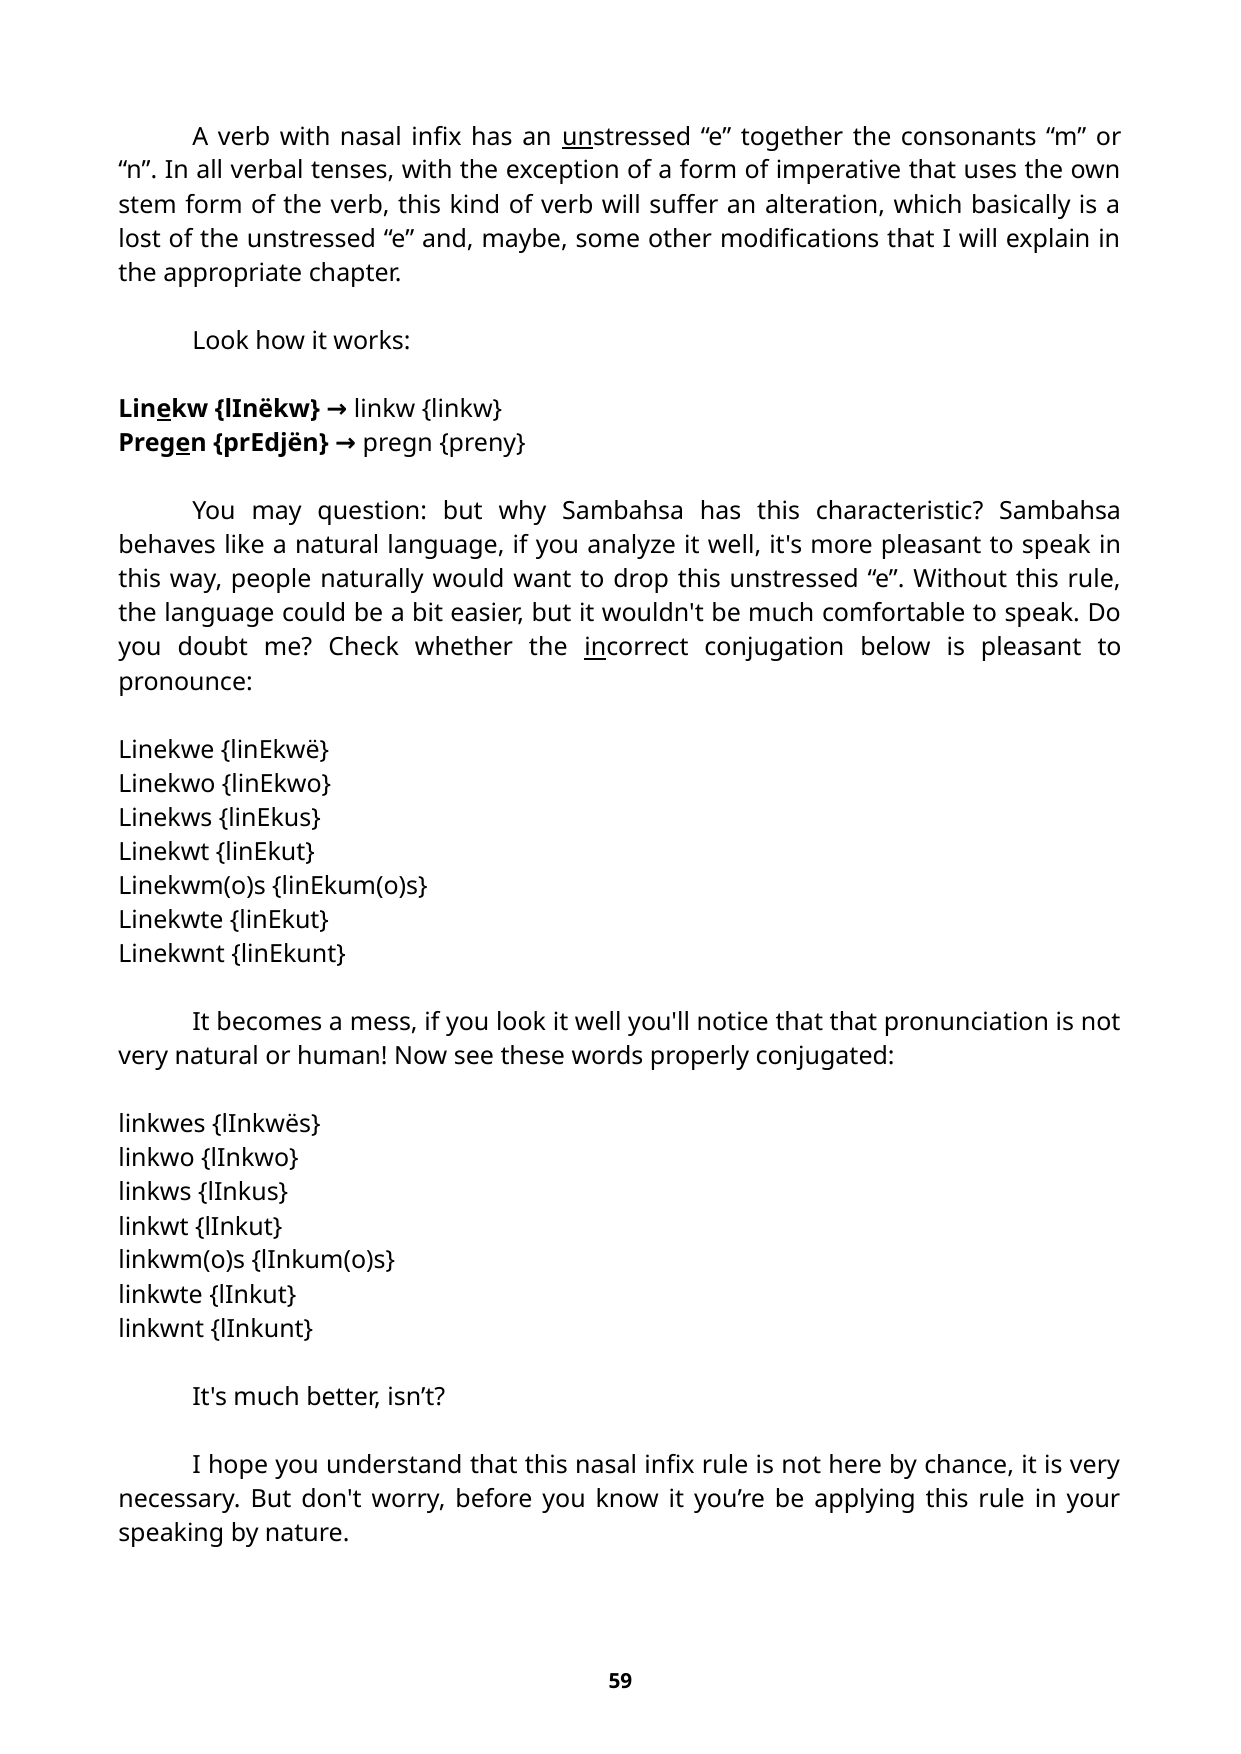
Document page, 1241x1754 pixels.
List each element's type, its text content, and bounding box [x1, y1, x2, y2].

text linkwm(o)s {lInkum(o)s} [118, 1242, 1122, 1276]
text A verb with nasal infix has an unstressed “e” together the consonants “m” or “n”. In all verbal tenses, with the exception of a form of imperative that uses the own stem form of the verb, this kind of verb will suffer an alteration, which basically is a lost of the unstressed “e” and, maybe, some other modifications that I will explain in the appropriate chapter. [118, 118, 1122, 288]
text linkwes {lInkwës} [118, 1106, 1122, 1140]
text Pregen {prEdjën} → pregn {preny} [118, 425, 1122, 459]
text Linekw {lInëkw} → linkw {linkw} [118, 391, 1122, 425]
text I hope you understand that this nasal infix rule is not here by chance, it is very necessary. But don't worry, before you know it you’re be applying this rule in your speaking by nature. [118, 1447, 1122, 1549]
text Linekwe {linEkwë} [118, 731, 1122, 765]
text linkwnt {lInkunt} [118, 1310, 1122, 1344]
text You may question: but why Sambahsa has this characteristic? Sambahsa behaves like a natural language, if you analyze it well, it's more pleasant to speak in this way, people naturally would want to drop this unstressed “e”. Without this rule, the language could be a bit easier, but it wouldn't be much comfortable to speak. Do you doubt me? Check whether the incorrect conjugation below is pleasant to pronounce: [118, 493, 1122, 697]
text Linekwt {linEkut} [118, 833, 1122, 867]
text Look how it works: [118, 322, 1122, 357]
text Linekwm(o)s {linEkum(o)s} [118, 867, 1122, 902]
text linkws {lInkus} [118, 1174, 1122, 1208]
text It becomes a mess, if you look it well you'll notice that that pronunciation is not very natural or human! Now see these words properly conjugated: [118, 1004, 1122, 1072]
text Linekwte {linEkut} [118, 902, 1122, 936]
text Linekws {linEkus} [118, 799, 1122, 833]
text Linekwnt {linEkunt} [118, 936, 1122, 970]
text linkwt {lInkut} [118, 1208, 1122, 1242]
text linkwte {lInkut} [118, 1276, 1122, 1310]
text linkwo {lInkwo} [118, 1140, 1122, 1174]
text It's much better, isn’t? [118, 1378, 1122, 1412]
text Linekwo {linEkwo} [118, 765, 1122, 799]
